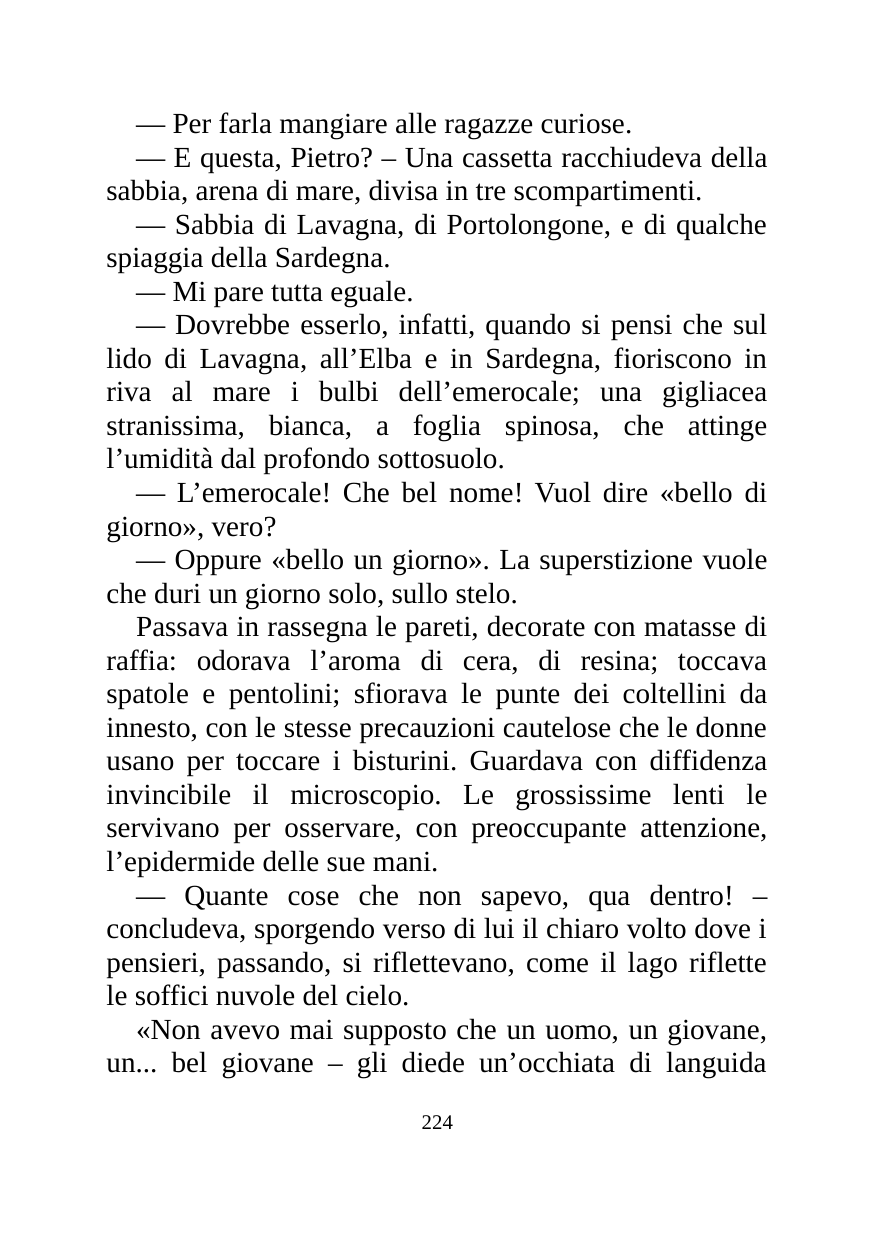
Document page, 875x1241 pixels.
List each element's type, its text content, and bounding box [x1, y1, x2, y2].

text — L’emerocale! Che bel nome! Vuol dire «bello di giorno», vero? [106, 475, 768, 542]
text — Oppure «bello un giorno». La superstizione vuole che duri un giorno solo, sullo stelo. [106, 542, 768, 609]
text Passava in rassegna le pareti, decorate con matasse di raffia: odorava l’aroma di cera, di resina; toccava spatole e pentolini; sfiorava le punte dei coltellini da innesto, con le stesse precauzioni cautelose che le donne usano per toccare i bisturini. Guardava con diffidenza invincibile il microscopio. Le grossissime lenti le servivano per osservare, con preoccupante attenzione, l’epidermide delle sue mani. [106, 609, 768, 878]
text — Mi pare tutta eguale. [106, 274, 768, 307]
text — Quante cose che non sapevo, qua dentro! – concludeva, sporgendo verso di lui il chiaro volto dove i pensieri, passando, si riflettevano, come il lago riflette le soffici nuvole del cielo. [106, 878, 768, 1012]
text «Non avevo mai supposto che un uomo, un giovane, un... bel giovane – gli diede un’occhiata di languida [106, 1012, 768, 1079]
text — Sabbia di Lavagna, di Portolongone, e di qualche spiaggia della Sardegna. [106, 207, 768, 274]
text — Per farla mangiare alle ragazze curiose. [106, 106, 768, 140]
text — Dovrebbe esserlo, infatti, quando si pensi che sul lido di Lavagna, all’Elba e in Sardegna, fioriscono in riva al mare i bulbi dell’emerocale; una gigliacea stranissima, bianca, a foglia spinosa, che attinge l’umidità dal profondo sottosuolo. [106, 307, 768, 475]
text — E questa, Pietro? – Una cassetta racchiudeva della sabbia, arena di mare, divisa in tre scompartimenti. [106, 140, 768, 207]
